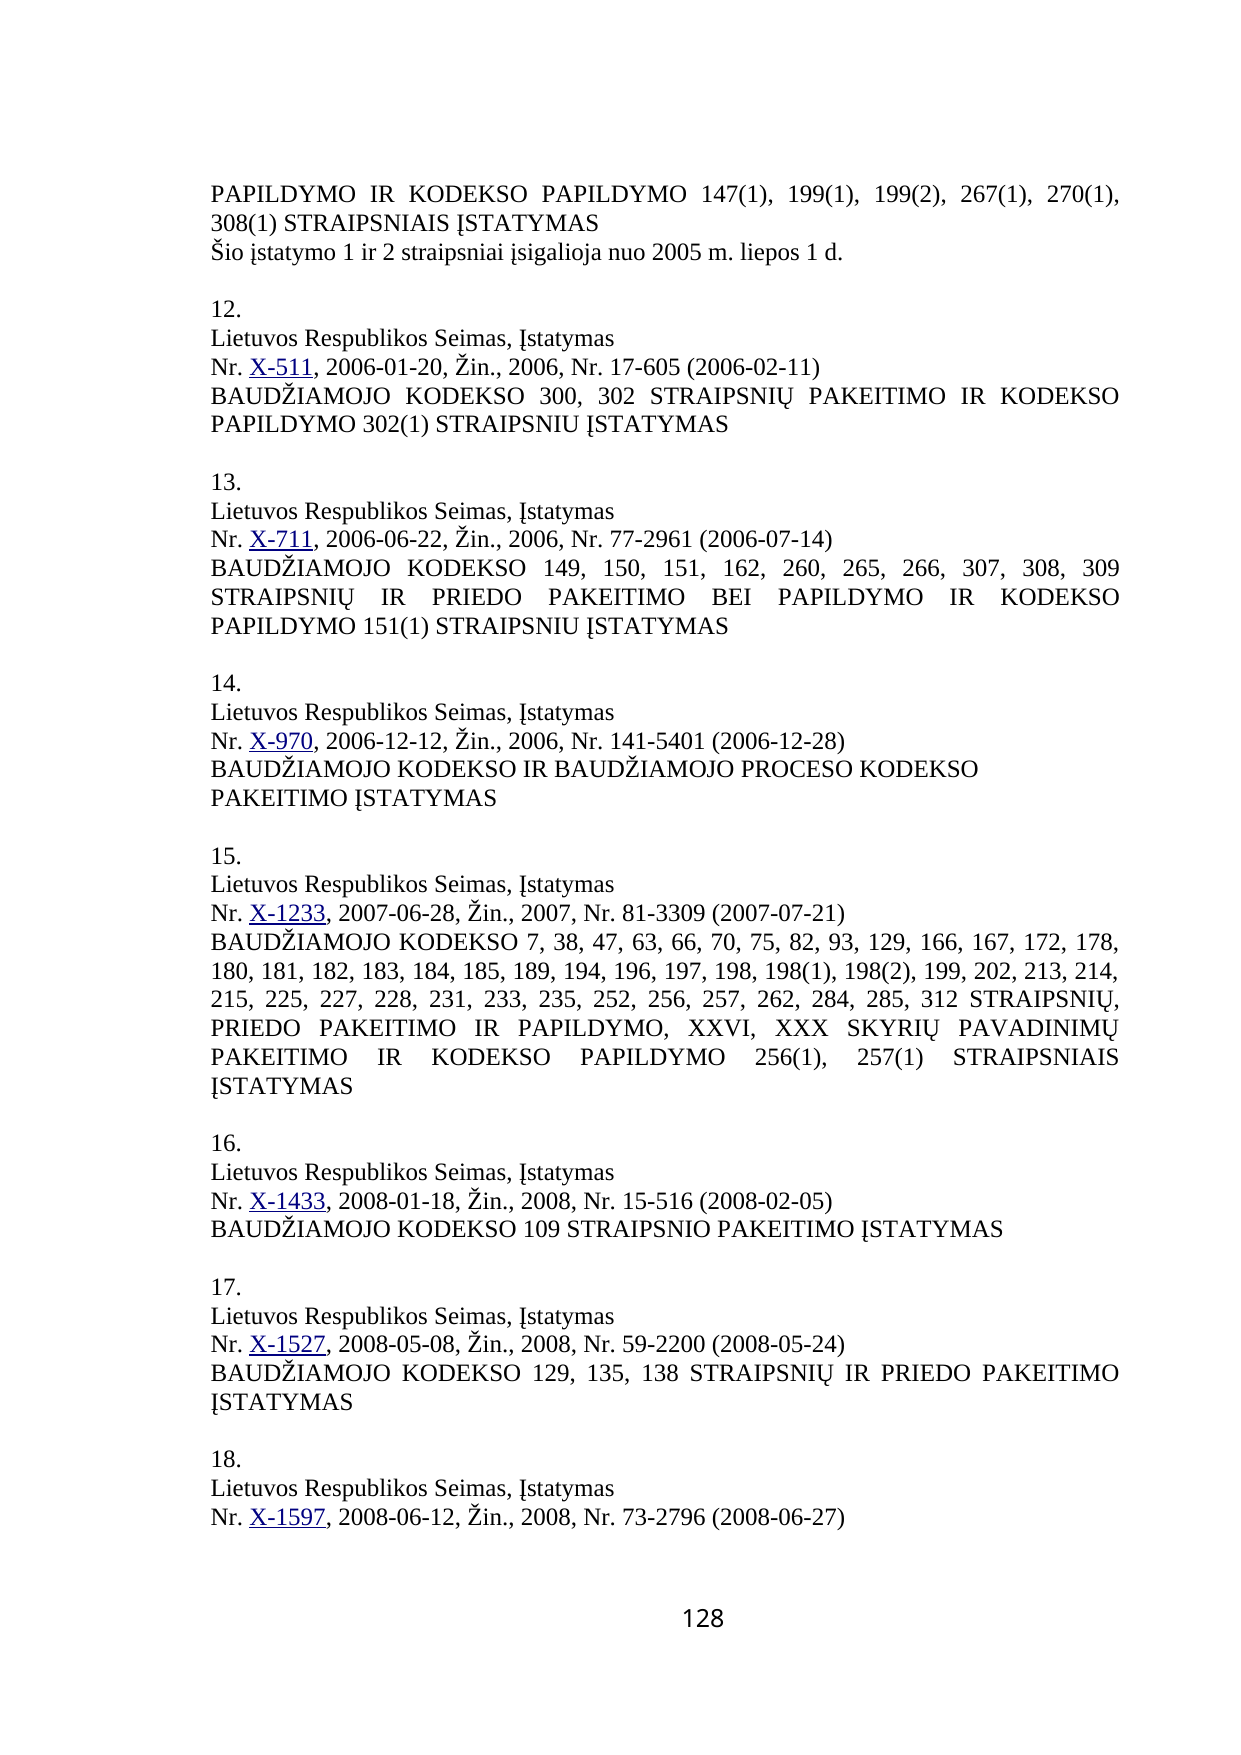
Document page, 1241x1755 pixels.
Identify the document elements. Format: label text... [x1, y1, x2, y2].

text 12. [210, 294, 1120, 323]
text Nr. X-1433, 2008-01-18, Žin., 2008, Nr. 15-516 (2008-02-05) [210, 1186, 1120, 1214]
text BAUDŽIAMOJO KODEKSO 109 STRAIPSNIO PAKEITIMO ĮSTATYMAS [210, 1214, 1120, 1243]
text 16. [210, 1128, 1120, 1157]
text BAUDŽIAMOJO KODEKSO 300, 302 STRAIPSNIŲ PAKEITIMO IR KODEKSO PAPILDYMO 302(1) STRAIPSNIU ĮSTATYMAS [210, 381, 1120, 438]
text 17. [210, 1272, 1120, 1301]
text Lietuvos Respublikos Seimas, Įstatymas [210, 1473, 1120, 1502]
text 15. [210, 841, 1120, 869]
text Lietuvos Respublikos Seimas, Įstatymas [210, 869, 1120, 898]
text Nr. X-711, 2006-06-22, Žin., 2006, Nr. 77-2961 (2006-07-14) [210, 524, 1120, 553]
text Lietuvos Respublikos Seimas, Įstatymas [210, 1157, 1120, 1186]
text 18. [210, 1444, 1120, 1473]
text Nr. X-1233, 2007-06-28, Žin., 2007, Nr. 81-3309 (2007-07-21) [210, 898, 1120, 927]
text 13. [210, 467, 1120, 496]
text BAUDŽIAMOJO KODEKSO 149, 150, 151, 162, 260, 265, 266, 307, 308, 309 STRAIPSNIŲ IR PRIEDO PAKEITIMO BEI PAPILDYMO IR KODEKSO PAPILDYMO 151(1) STRAIPSNIU ĮSTATYMAS [210, 553, 1120, 639]
text BAUDŽIAMOJO KODEKSO IR BAUDŽIAMOJO PROCESO KODEKSO PAKEITIMO ĮSTATYMAS [210, 754, 1120, 812]
text Lietuvos Respublikos Seimas, Įstatymas [210, 496, 1120, 524]
text BAUDŽIAMOJO KODEKSO 129, 135, 138 STRAIPSNIŲ IR PRIEDO PAKEITIMO ĮSTATYMAS [210, 1358, 1120, 1416]
text Lietuvos Respublikos Seimas, Įstatymas [210, 697, 1120, 726]
text PAPILDYMO IR KODEKSO PAPILDYMO 147(1), 199(1), 199(2), 267(1), 270(1), 308(1) STRAIPSNIAIS ĮSTATYMAS [210, 179, 1120, 237]
text Nr. X-970, 2006-12-12, Žin., 2006, Nr. 141-5401 (2006-12-28) [210, 726, 1120, 754]
text BAUDŽIAMOJO KODEKSO 7, 38, 47, 63, 66, 70, 75, 82, 93, 129, 166, 167, 172, 178, 180, 181, 182, 183, 184, 185, 189, 194, 196, 197, 198, 198(1), 198(2), 199, 202, 213, 214, 215, 225, 227, 228, 231, 233, 235, 252, 256, 257, 262, 284, 285, 312 STRAIPSNIŲ, PRIEDO PAKEITIMO IR PAPILDYMO, XXVI, XXX SKYRIŲ PAVADINIMŲ PAKEITIMO IR KODEKSO PAPILDYMO 256(1), 257(1) STRAIPSNIAIS ĮSTATYMAS [210, 927, 1120, 1099]
text Nr. X-1527, 2008-05-08, Žin., 2008, Nr. 59-2200 (2008-05-24) [210, 1329, 1120, 1358]
text Šio įstatymo 1 ir 2 straipsniai įsigalioja nuo 2005 m. liepos 1 d. [210, 237, 1120, 266]
text Nr. X-511, 2006-01-20, Žin., 2006, Nr. 17-605 (2006-02-11) [210, 352, 1120, 381]
text Lietuvos Respublikos Seimas, Įstatymas [210, 323, 1120, 352]
text Nr. X-1597, 2008-06-12, Žin., 2008, Nr. 73-2796 (2008-06-27) [210, 1502, 1120, 1531]
text 14. [210, 668, 1120, 697]
text Lietuvos Respublikos Seimas, Įstatymas [210, 1301, 1120, 1329]
